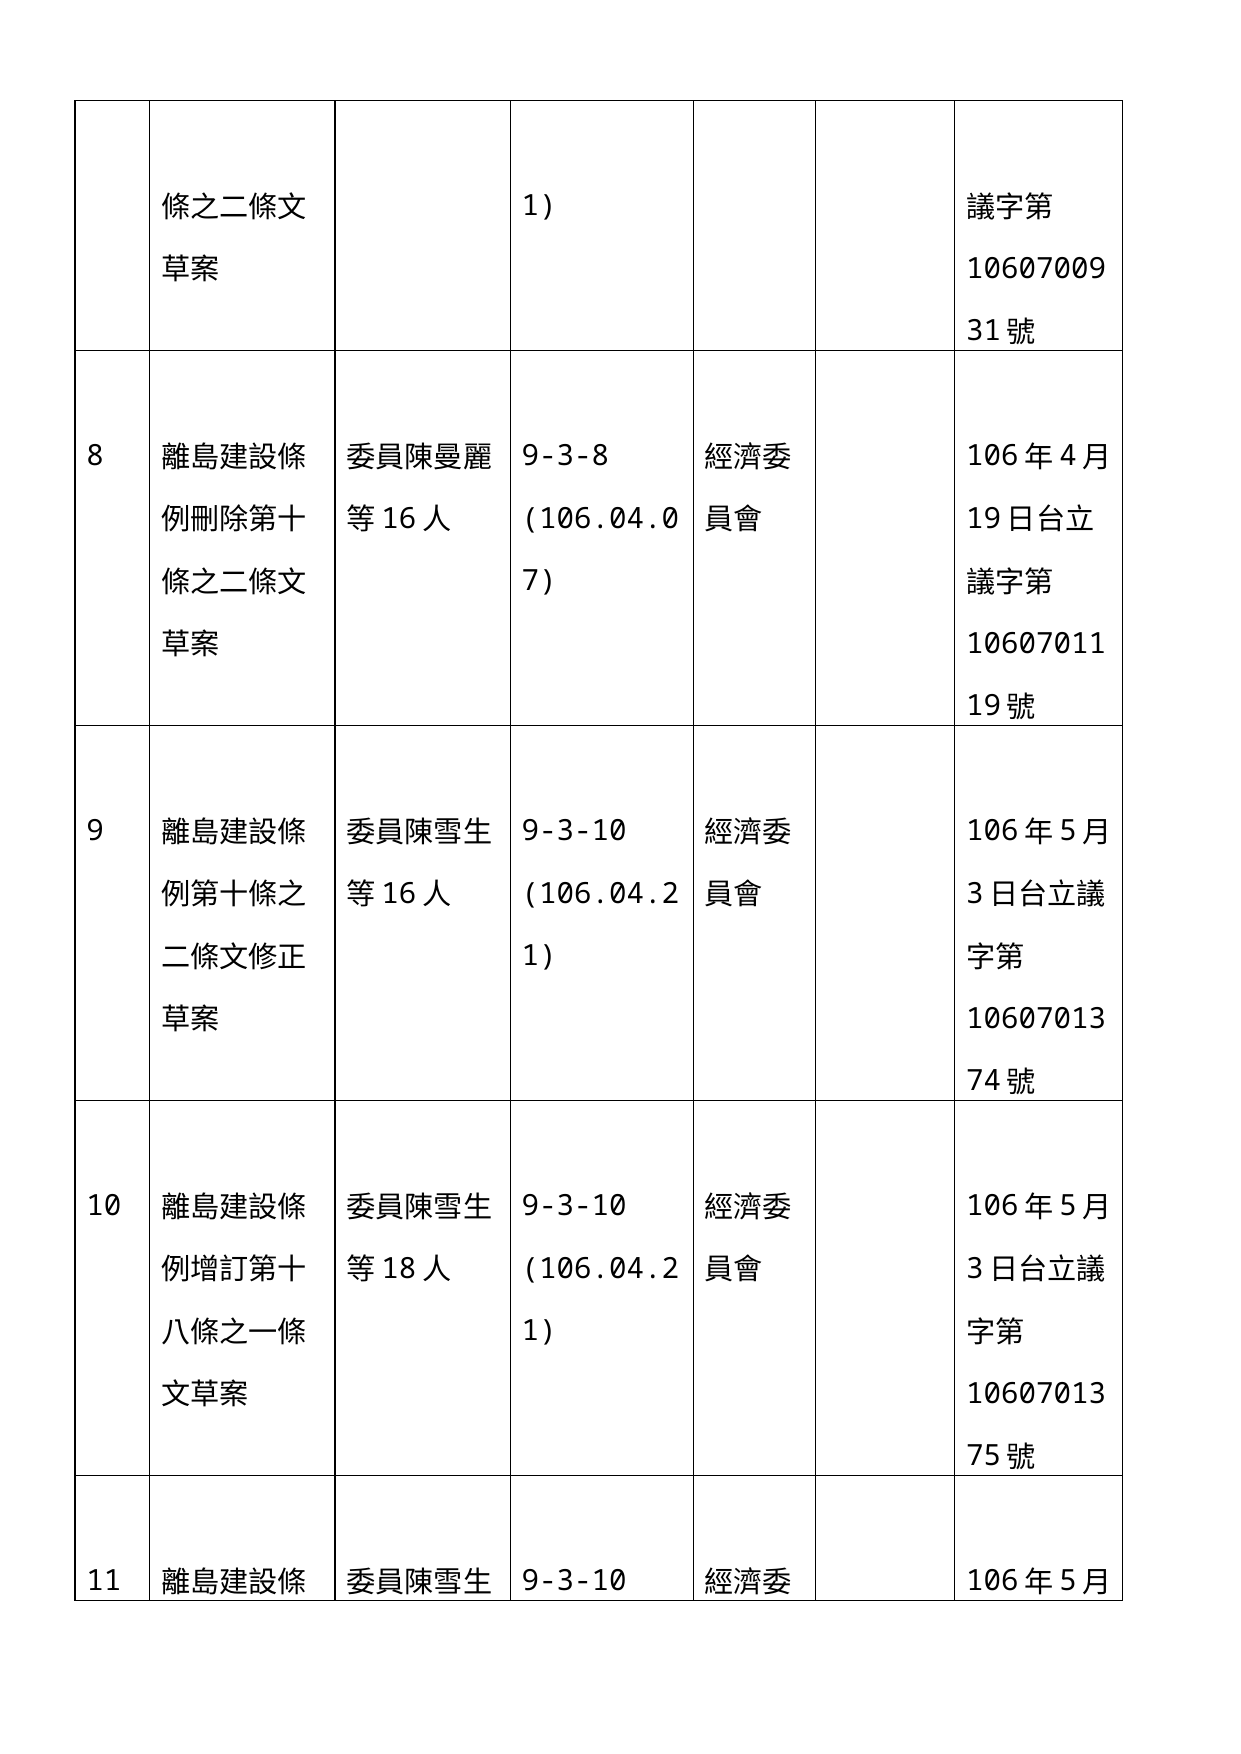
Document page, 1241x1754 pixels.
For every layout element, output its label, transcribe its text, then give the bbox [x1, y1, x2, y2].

table_cell [816, 1476, 954, 1600]
table_cell 委員陳雪生等18人 [336, 1101, 510, 1475]
table_cell 經濟委員會 [694, 351, 815, 725]
table_cell 條之二條文草案 [150, 101, 334, 350]
table_cell [816, 351, 954, 725]
table_cell 委員陳雪生 [336, 1476, 510, 1600]
table_cell 8 [76, 351, 149, 725]
table_cell 9 [76, 726, 149, 1100]
table_cell 委員陳曼麗等16人 [336, 351, 510, 725]
table_cell 11 [76, 1476, 149, 1600]
table_cell [76, 101, 149, 350]
table_cell 離島建設條例第十條之二條文修正草案 [150, 726, 334, 1100]
table_cell 10 [76, 1101, 149, 1475]
table_cell 議字第1060700931號 [955, 101, 1122, 350]
table_cell [816, 1101, 954, 1475]
table_cell 經濟委員會 [694, 726, 815, 1100]
table_cell [816, 101, 954, 350]
table_cell 9-3-10 (106.04.21) [511, 1101, 693, 1475]
table_cell [336, 101, 510, 350]
table_cell 9-3-8 (106.04.07) [511, 351, 693, 725]
table_cell 1) [511, 101, 693, 350]
table_cell 經濟委 [694, 1476, 815, 1600]
table_cell [816, 726, 954, 1100]
table_cell 106年4月19日台立議字第1060701119號 [955, 351, 1122, 725]
table_cell 委員陳雪生等16人 [336, 726, 510, 1100]
table_cell 離島建設條 [150, 1476, 334, 1600]
table_cell 106年5月3日台立議字第1060701374號 [955, 726, 1122, 1100]
table_cell 9-3-10 (106.04.21) [511, 726, 693, 1100]
table_cell 離島建設條例刪除第十條之二條文草案 [150, 351, 334, 725]
table_cell [694, 101, 815, 350]
table_cell 離島建設條例增訂第十八條之一條文草案 [150, 1101, 334, 1475]
table_cell 9-3-10 [511, 1476, 693, 1600]
table_cell 106年5月3日台立議字第1060701375號 [955, 1101, 1122, 1475]
table_cell 經濟委員會 [694, 1101, 815, 1475]
table_cell 106年5月 [955, 1476, 1122, 1600]
